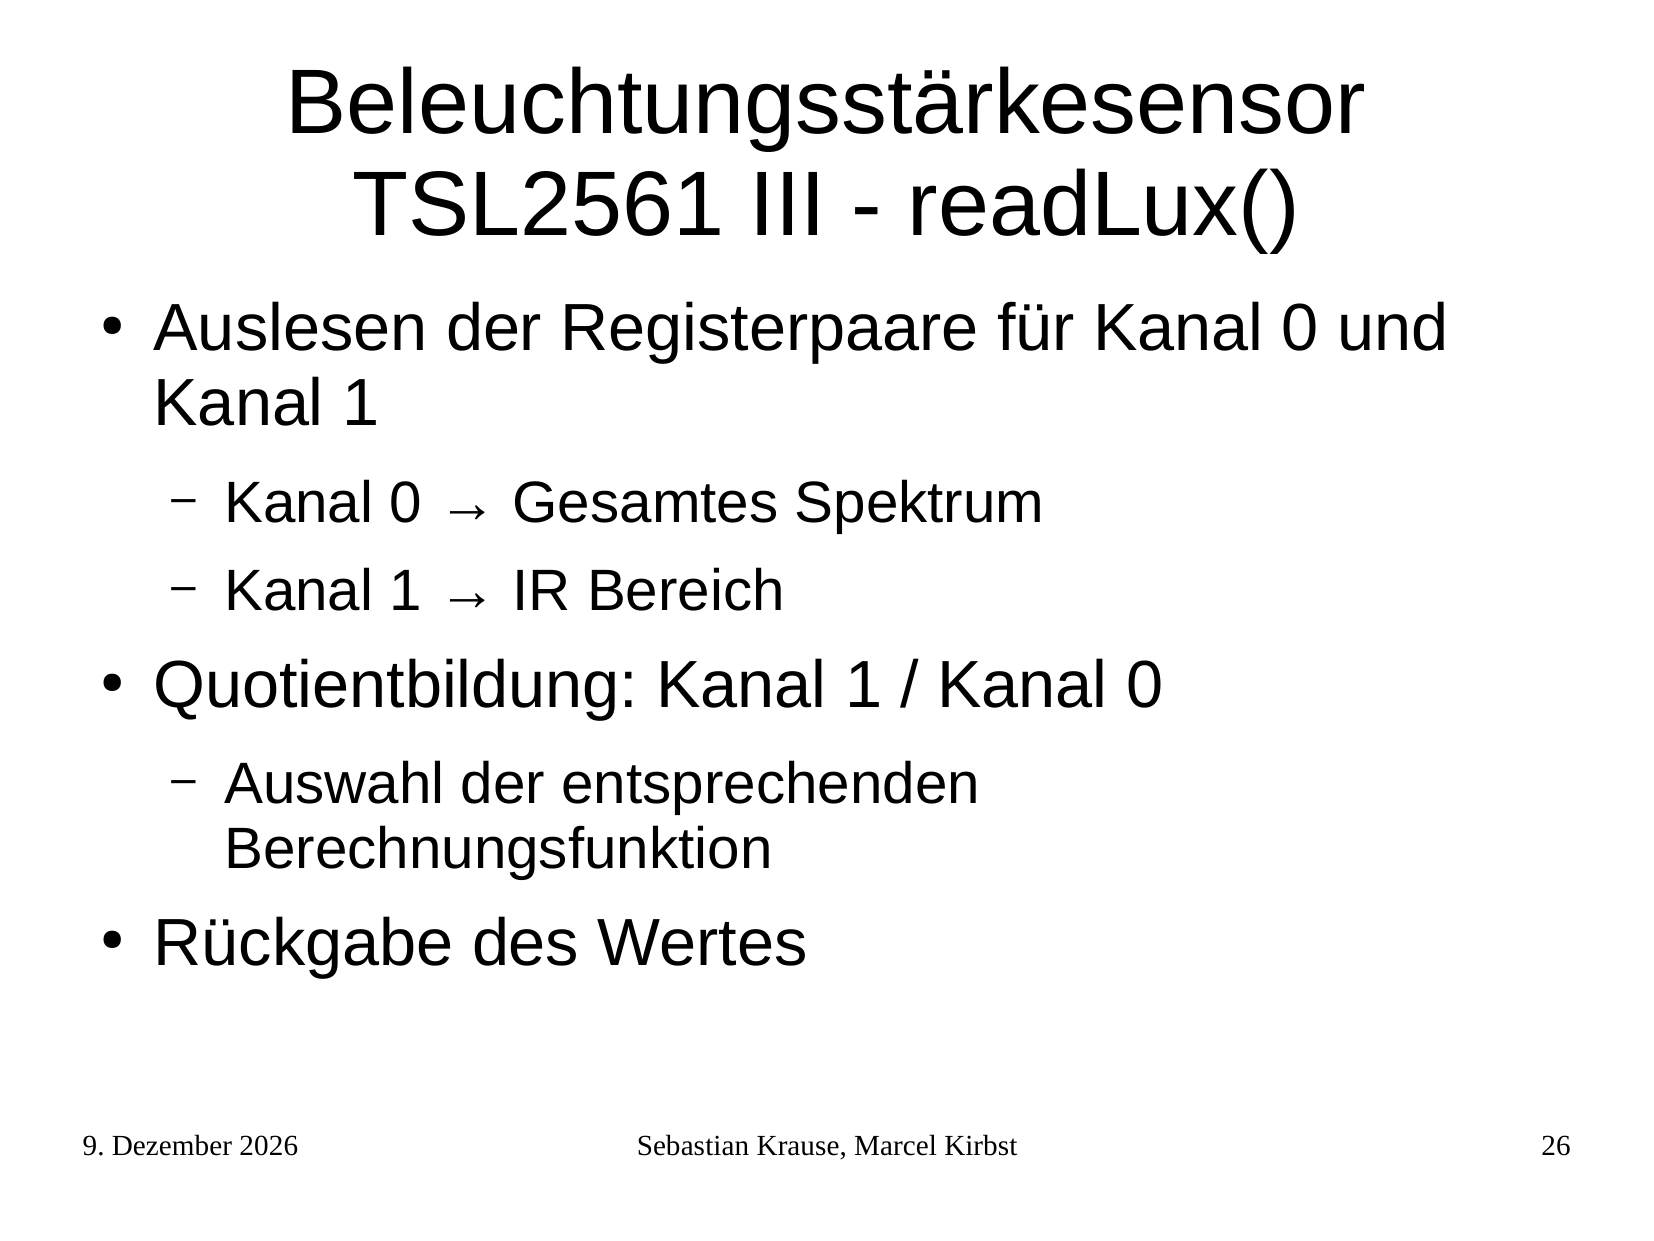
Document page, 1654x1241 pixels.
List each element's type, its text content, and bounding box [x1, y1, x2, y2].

title Beleuchtungsstärkesensor TSL2561 III - readLux() [82, 49, 1571, 257]
list Auslesen der Registerpaare für Kanal 0 und Kanal 1 Kanal 0 → Gesamtes Spektrum Kanal 1 → IR Bereich Quotientbildung: Kanal 1 / Kanal 0 Auswahl der entsprechenden Berechnungsfunktion Rückgabe des Wertes [82, 290, 1538, 1010]
